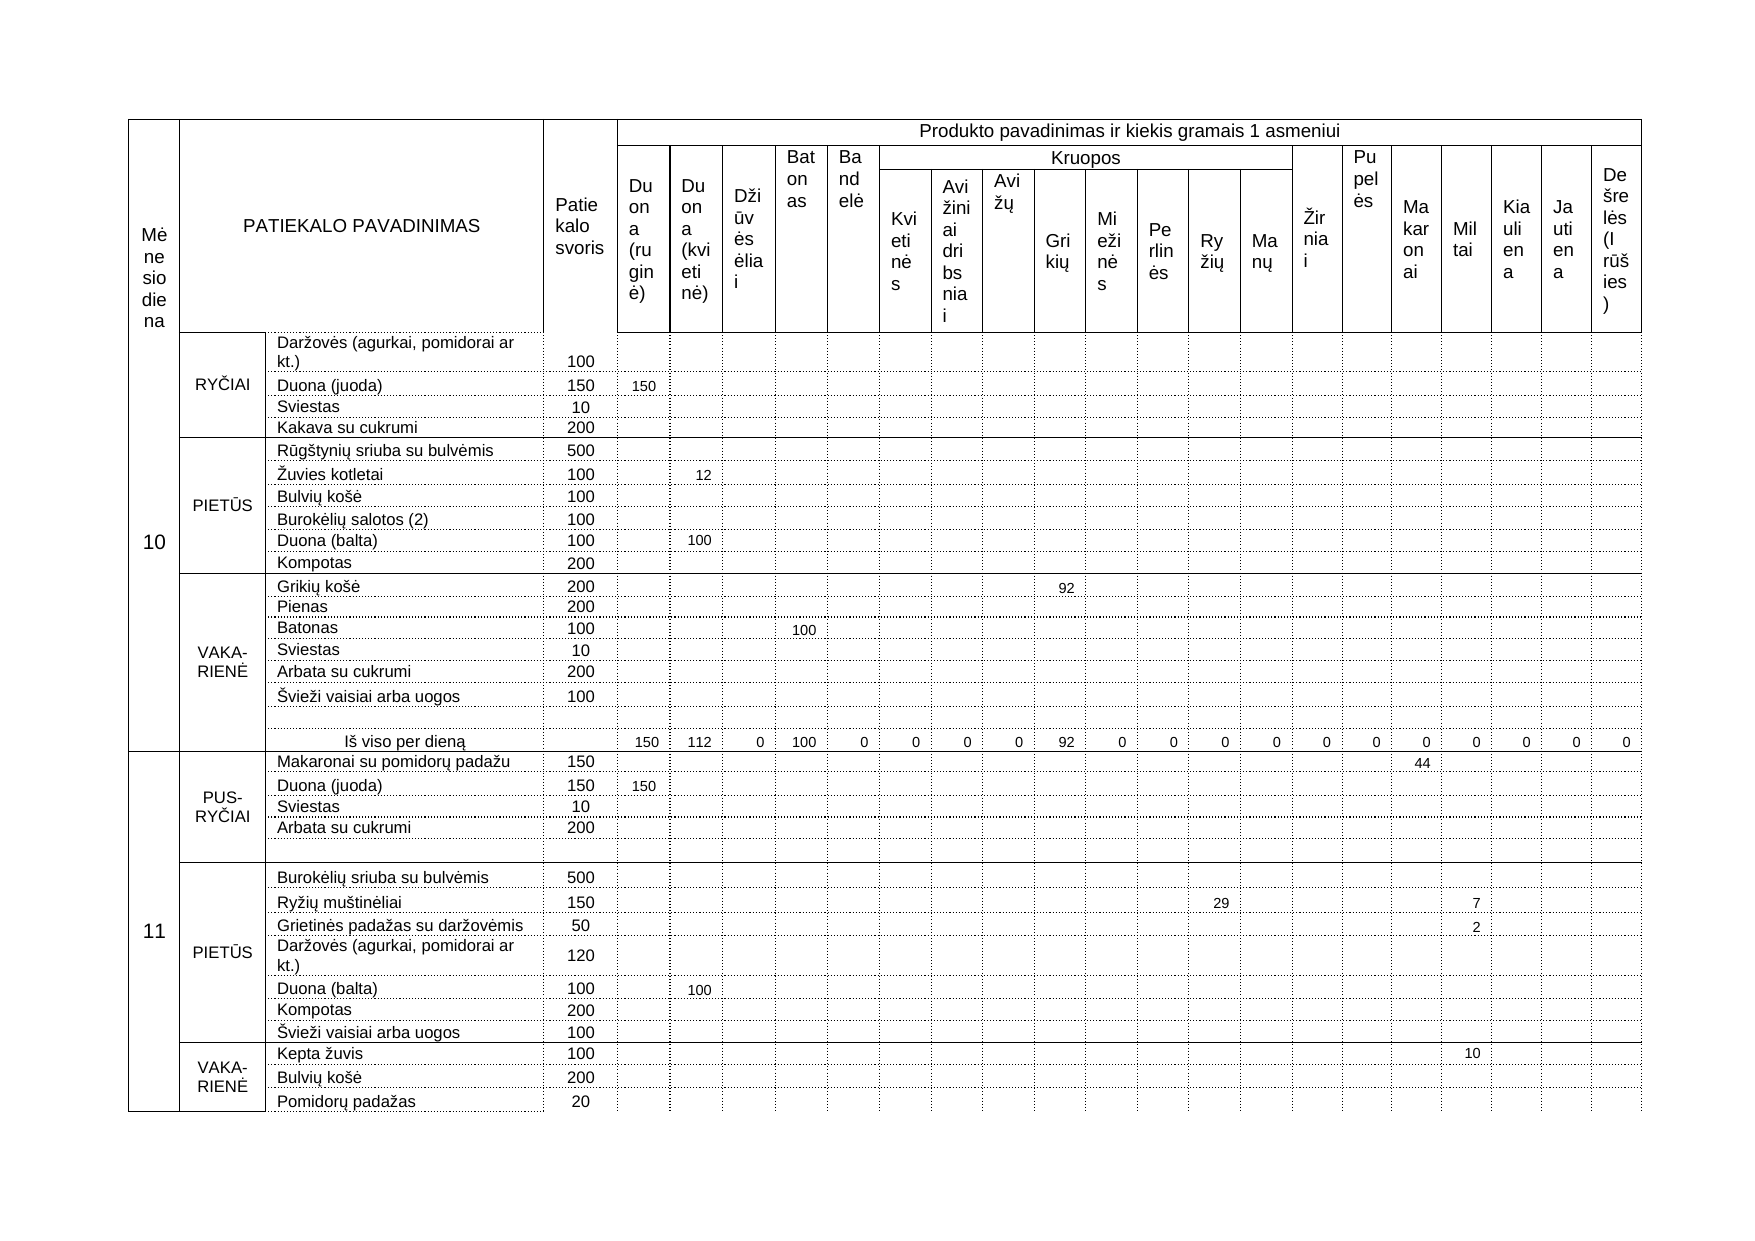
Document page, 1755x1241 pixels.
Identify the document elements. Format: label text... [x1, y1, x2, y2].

table_cell Pienas [266, 596, 544, 616]
table_cell Manų [1241, 170, 1292, 332]
table_cell [880, 998, 931, 1020]
table_cell [1542, 484, 1592, 506]
table_cell 150 [544, 371, 617, 395]
table_cell [266, 838, 544, 862]
table_cell [880, 1064, 931, 1087]
table_cell [1542, 816, 1592, 838]
table_cell [1442, 1020, 1492, 1042]
table_cell [1189, 529, 1240, 551]
table_cell [1592, 574, 1642, 596]
table_cell [931, 1064, 983, 1087]
table_cell 100 [544, 682, 617, 706]
table_cell 150 [618, 728, 670, 751]
table_cell [1086, 574, 1137, 596]
table_cell Arbata su cukrumi [266, 660, 544, 682]
table_cell [1442, 506, 1492, 529]
table_cell [1442, 1087, 1492, 1111]
table_cell [1442, 706, 1492, 727]
table_cell [618, 752, 670, 771]
table_cell [828, 998, 879, 1020]
table_cell [1342, 1043, 1392, 1064]
table_cell [983, 333, 1034, 371]
table_cell [1392, 638, 1442, 660]
table_cell Avižų [983, 170, 1034, 332]
table_cell [1342, 1020, 1392, 1042]
table_cell [1137, 706, 1189, 727]
table_cell [723, 998, 775, 1020]
table_cell [1034, 706, 1086, 727]
table_cell 100 [670, 975, 723, 998]
table_cell 0 [1592, 728, 1642, 751]
table_cell [1034, 1020, 1086, 1042]
table_cell [1240, 1087, 1292, 1111]
table_cell Rūgštynių sriuba su bulvėmis [266, 438, 544, 460]
table_cell [618, 529, 670, 551]
table_cell [880, 771, 931, 794]
table_cell [1240, 887, 1292, 912]
table_cell [618, 682, 670, 706]
table_cell [1592, 887, 1642, 912]
table_cell 0 [983, 728, 1034, 751]
table_cell [775, 1043, 827, 1064]
table_cell [1292, 682, 1342, 706]
table_cell Bulvių košė [266, 484, 544, 506]
table_cell Duona (kvietinė) [671, 146, 722, 332]
table_cell [1137, 1087, 1189, 1111]
table_cell [1137, 551, 1189, 573]
table_cell Kruopos [880, 146, 1292, 169]
table_cell [828, 975, 879, 998]
table_cell [723, 616, 775, 638]
table_cell Dešrelės (I rūšies) [1592, 146, 1641, 332]
table_cell [1292, 529, 1342, 551]
table_cell [880, 395, 931, 417]
table_cell [1137, 752, 1189, 771]
table_cell [828, 816, 879, 838]
table_cell [1442, 438, 1492, 460]
table_cell 100 [544, 506, 617, 529]
table_cell [828, 395, 879, 417]
table_cell [828, 912, 879, 935]
table_cell [880, 1020, 931, 1042]
table_cell [983, 682, 1034, 706]
table_cell [1137, 1020, 1189, 1042]
table_cell [1492, 660, 1542, 682]
table_cell Kompotas [266, 998, 544, 1020]
table_cell 10 [544, 638, 617, 660]
table_cell [1342, 438, 1392, 460]
table_cell [828, 460, 879, 484]
table_cell [723, 816, 775, 838]
table_cell [1592, 529, 1642, 551]
table_cell [618, 460, 670, 484]
table_cell [1086, 935, 1137, 974]
table_cell [618, 935, 670, 974]
table_cell [828, 574, 879, 596]
table_cell [1392, 371, 1442, 395]
table_cell [723, 935, 775, 974]
table_cell [1542, 838, 1592, 862]
table_cell [775, 333, 827, 371]
table_cell [775, 771, 827, 794]
table_cell [1137, 371, 1189, 395]
table_cell [1342, 706, 1392, 727]
table_cell 500 [544, 438, 617, 460]
table_cell [828, 863, 879, 887]
table_cell 100 [544, 332, 617, 371]
table_cell [618, 1064, 670, 1087]
table_cell [1342, 551, 1392, 573]
table_cell [1137, 638, 1189, 660]
table_cell Grikių [1035, 170, 1085, 332]
table_cell [1034, 838, 1086, 862]
table_cell [1342, 795, 1392, 816]
table_cell [1034, 638, 1086, 660]
table_cell [983, 371, 1034, 395]
table_cell [1189, 752, 1240, 771]
table_cell 0 [1240, 728, 1292, 751]
table_cell Batonas [776, 146, 827, 332]
table_cell [1137, 912, 1189, 935]
table_cell [983, 975, 1034, 998]
table_cell [828, 682, 879, 706]
table_cell [931, 935, 983, 974]
table_cell [880, 975, 931, 998]
table_cell 100 [544, 616, 617, 638]
table_cell [1492, 975, 1542, 998]
table_cell [723, 1043, 775, 1064]
table_cell [1392, 935, 1442, 974]
table_cell [1542, 887, 1592, 912]
table_cell [775, 935, 827, 974]
table_cell [1034, 551, 1086, 573]
table_cell [670, 551, 723, 573]
table_cell [931, 863, 983, 887]
table_cell [828, 1043, 879, 1064]
table_cell [1137, 660, 1189, 682]
table_cell Kompotas [266, 551, 544, 573]
table_cell [1240, 682, 1292, 706]
table_cell Arbata su cukrumi [266, 816, 544, 838]
table_cell [880, 484, 931, 506]
table_cell [880, 460, 931, 484]
table_cell 100 [544, 529, 617, 551]
table_cell [723, 574, 775, 596]
table_cell [723, 460, 775, 484]
table_cell [880, 333, 931, 371]
table_cell 0 [723, 728, 775, 751]
table_cell Žuvies kotletai [266, 460, 544, 484]
table_cell 0 [931, 728, 983, 751]
table_cell [1392, 682, 1442, 706]
table_cell [670, 506, 723, 529]
table_cell [1442, 682, 1492, 706]
table_cell [1392, 816, 1442, 838]
table_cell [1086, 975, 1137, 998]
table_cell [1137, 935, 1189, 974]
table_cell Žirniai [1293, 146, 1342, 332]
table_cell [1592, 417, 1642, 437]
table_cell Sviestas [266, 395, 544, 417]
table_cell [1542, 935, 1592, 974]
table_cell [983, 998, 1034, 1020]
table_cell [1592, 1020, 1642, 1042]
table_cell [931, 706, 983, 727]
table_cell Avižiniai dribsniai [932, 170, 982, 332]
table_cell [618, 998, 670, 1020]
table_cell Duona (balta) [266, 529, 544, 551]
table_cell [670, 660, 723, 682]
table_cell [828, 1087, 879, 1111]
table_cell [880, 438, 931, 460]
table_cell [1137, 887, 1189, 912]
table_cell [1189, 460, 1240, 484]
table_cell [931, 998, 983, 1020]
table_cell [1189, 484, 1240, 506]
table_cell [1292, 333, 1342, 371]
table_cell Švieži vaisiai arba uogos [266, 682, 544, 706]
table_cell [670, 1064, 723, 1087]
table_cell [1240, 484, 1292, 506]
table_cell [775, 574, 827, 596]
table_cell [1240, 1043, 1292, 1064]
table_cell [670, 998, 723, 1020]
table_cell [1342, 912, 1392, 935]
table_cell [1592, 975, 1642, 998]
table_cell [1342, 682, 1392, 706]
table_cell [1086, 912, 1137, 935]
table_cell [1240, 395, 1292, 417]
table_cell [1292, 706, 1342, 727]
table_cell [1292, 438, 1342, 460]
table_cell [1542, 551, 1592, 573]
table_cell [618, 484, 670, 506]
table_cell [1342, 998, 1392, 1020]
table_cell [1492, 795, 1542, 816]
table_cell [880, 706, 931, 727]
table_cell Pomidorų padažas [266, 1087, 544, 1111]
table_cell 150 [618, 371, 670, 395]
table_cell [983, 912, 1034, 935]
table_cell [775, 551, 827, 573]
table_cell [1492, 417, 1542, 437]
table_cell Batonas [266, 616, 544, 638]
table_cell [1240, 460, 1292, 484]
table_cell [931, 682, 983, 706]
table_cell [1292, 371, 1342, 395]
table_cell [544, 838, 617, 862]
table_cell [1592, 333, 1642, 371]
table_cell Perlinės [1138, 170, 1188, 332]
table_cell [775, 660, 827, 682]
table_cell [1086, 795, 1137, 816]
table_cell [1137, 616, 1189, 638]
table_cell [1392, 417, 1442, 437]
table_cell [1240, 752, 1292, 771]
table_cell [1086, 484, 1137, 506]
table_cell [1342, 484, 1392, 506]
table_cell [1086, 1043, 1137, 1064]
table_cell [1392, 1020, 1442, 1042]
table_cell [1137, 975, 1189, 998]
table_cell [1034, 371, 1086, 395]
table_header Mėnesio diena [129, 120, 179, 332]
table_cell [828, 596, 879, 616]
table_cell [670, 795, 723, 816]
table_cell [1342, 574, 1392, 596]
table_cell [1086, 863, 1137, 887]
table_cell [828, 795, 879, 816]
table_cell [983, 1064, 1034, 1087]
table_cell Duona (ruginė) [618, 146, 669, 332]
table_cell 10 [544, 795, 617, 816]
table_cell [828, 887, 879, 912]
table_cell [723, 371, 775, 395]
table_cell [723, 795, 775, 816]
table_cell [775, 682, 827, 706]
table_cell [723, 752, 775, 771]
table_cell [1542, 506, 1592, 529]
table_cell [828, 706, 879, 727]
table_cell [1392, 1087, 1442, 1111]
table_cell [880, 1043, 931, 1064]
table_cell [1034, 395, 1086, 417]
table_cell [1492, 935, 1542, 974]
table_cell [1592, 638, 1642, 660]
table_cell [1592, 682, 1642, 706]
table_cell [618, 438, 670, 460]
table_cell [1592, 1043, 1642, 1064]
table_cell 0 [1442, 728, 1492, 751]
table_cell [1086, 816, 1137, 838]
table_cell 7 [1442, 887, 1492, 912]
table_cell [723, 838, 775, 862]
table_cell [1034, 1087, 1086, 1111]
table_cell [1342, 596, 1392, 616]
table_cell [775, 596, 827, 616]
table_cell [828, 551, 879, 573]
table_cell [931, 816, 983, 838]
table_cell [1342, 863, 1392, 887]
table_cell [1137, 460, 1189, 484]
table_cell [828, 752, 879, 771]
table_cell [266, 706, 544, 727]
table_cell [828, 771, 879, 794]
table_cell [1592, 935, 1642, 974]
table_cell [931, 975, 983, 998]
table_cell [1086, 460, 1137, 484]
table_cell [1392, 574, 1442, 596]
table_cell [723, 863, 775, 887]
table_cell [1592, 484, 1642, 506]
table_cell [931, 1087, 983, 1111]
table_cell 200 [544, 417, 617, 437]
table_cell [1292, 460, 1342, 484]
table_cell [1542, 596, 1592, 616]
table_cell [1392, 1064, 1442, 1087]
table_cell Iš viso per dieną [266, 728, 544, 751]
table_cell 100 [544, 484, 617, 506]
table_cell [1492, 1087, 1542, 1111]
table_cell [1492, 371, 1542, 395]
table_cell Ryžių [1189, 170, 1240, 332]
table_cell VAKA- RIENĖ [180, 1043, 265, 1111]
table_cell [775, 417, 827, 437]
table_cell [1542, 1020, 1592, 1042]
table_cell 0 [828, 728, 879, 751]
table_cell [618, 795, 670, 816]
table_cell 0 [1292, 728, 1342, 751]
table_cell [880, 371, 931, 395]
table_cell [931, 838, 983, 862]
table_cell [983, 771, 1034, 794]
table_cell [1492, 574, 1542, 596]
table_cell [1392, 975, 1442, 998]
table_cell [880, 887, 931, 912]
table_cell [1034, 616, 1086, 638]
table_cell [775, 638, 827, 660]
table_cell [1442, 660, 1492, 682]
table_cell [1592, 371, 1642, 395]
table_cell [828, 438, 879, 460]
table_cell Džiūvėsėliai [723, 146, 775, 332]
table_cell [723, 771, 775, 794]
table_cell [1240, 795, 1292, 816]
table_cell [983, 795, 1034, 816]
table_cell 0 [880, 728, 931, 751]
table_cell [1189, 1043, 1240, 1064]
table_cell [1189, 912, 1240, 935]
table_cell Pupelės [1343, 146, 1391, 332]
table_cell [1592, 1064, 1642, 1087]
table_cell [1542, 795, 1592, 816]
table_cell [1240, 838, 1292, 862]
table_cell [775, 912, 827, 935]
table_cell [931, 795, 983, 816]
table_cell [1492, 912, 1542, 935]
table_cell [1086, 838, 1137, 862]
table_cell 120 [544, 935, 617, 974]
table_cell [1492, 682, 1542, 706]
table_cell [1189, 438, 1240, 460]
table_cell [618, 638, 670, 660]
table_cell [1492, 887, 1542, 912]
table_cell [1392, 506, 1442, 529]
table_cell 200 [544, 551, 617, 573]
table_cell VAKA- RIENĖ [180, 574, 265, 751]
table_cell 100 [670, 529, 723, 551]
table_cell [670, 816, 723, 838]
table_cell [1034, 682, 1086, 706]
table_cell 100 [544, 1043, 617, 1064]
table_cell [931, 417, 983, 437]
table_cell Ryžių muštinėliai [266, 887, 544, 912]
table_cell [1392, 529, 1442, 551]
table_cell [1342, 616, 1392, 638]
table_cell [983, 1087, 1034, 1111]
table_cell [1342, 417, 1392, 437]
table_cell 100 [544, 460, 617, 484]
table_cell [1034, 1043, 1086, 1064]
table_cell [1342, 887, 1392, 912]
table_cell 150 [544, 887, 617, 912]
table_cell [880, 417, 931, 437]
table_cell [983, 417, 1034, 437]
table_cell [1189, 1064, 1240, 1087]
table_cell [1086, 660, 1137, 682]
table_cell [670, 887, 723, 912]
table_cell [775, 998, 827, 1020]
table_cell [880, 816, 931, 838]
table_cell [1592, 395, 1642, 417]
table_cell 100 [775, 728, 827, 751]
table_cell [1292, 998, 1342, 1020]
table_cell [1189, 660, 1240, 682]
table_cell [618, 506, 670, 529]
table_cell [670, 395, 723, 417]
table_cell [1034, 506, 1086, 529]
table_cell [983, 506, 1034, 529]
table_cell [1034, 596, 1086, 616]
table_cell [880, 596, 931, 616]
table_cell [1292, 574, 1342, 596]
table_cell [723, 438, 775, 460]
table_cell [931, 551, 983, 573]
table_cell [880, 616, 931, 638]
table_cell [775, 529, 827, 551]
table_cell [670, 1087, 723, 1111]
table_cell [670, 417, 723, 437]
table_cell [1492, 596, 1542, 616]
table_cell Miltai [1442, 146, 1491, 332]
table_cell [1189, 795, 1240, 816]
table_cell [1189, 551, 1240, 573]
table_cell [1492, 333, 1542, 371]
table_cell [1240, 771, 1292, 794]
table_cell [723, 682, 775, 706]
table_cell [1592, 863, 1642, 887]
table_cell [1189, 975, 1240, 998]
table_cell [1442, 484, 1492, 506]
table_cell [1392, 998, 1442, 1020]
table_cell [1240, 975, 1292, 998]
table_cell [1189, 574, 1240, 596]
table_cell [1342, 838, 1392, 862]
table_cell [1342, 1087, 1392, 1111]
table_cell [931, 1043, 983, 1064]
table_cell [1492, 1020, 1542, 1042]
table_cell 50 [544, 912, 617, 935]
table_cell [1034, 998, 1086, 1020]
table_cell [1392, 838, 1442, 862]
table_cell [931, 752, 983, 771]
table_cell [931, 460, 983, 484]
table_cell [723, 638, 775, 660]
table_cell [1392, 616, 1442, 638]
table_cell [1442, 752, 1492, 771]
table_cell [618, 333, 670, 371]
table_cell [1292, 484, 1342, 506]
table_cell [1034, 771, 1086, 794]
table_cell [1342, 660, 1392, 682]
table_cell Duona (juoda) [266, 371, 544, 395]
table_cell 150 [544, 771, 617, 794]
table_cell [723, 1087, 775, 1111]
table_cell [1442, 1064, 1492, 1087]
table_cell 0 [1086, 728, 1137, 751]
table_cell [1034, 529, 1086, 551]
table_cell [1034, 660, 1086, 682]
table_cell [1086, 417, 1137, 437]
table_cell [723, 706, 775, 727]
table_cell [828, 333, 879, 371]
table_cell [1034, 935, 1086, 974]
table_cell [1292, 795, 1342, 816]
table_cell [983, 863, 1034, 887]
table_cell [618, 574, 670, 596]
table_cell 200 [544, 574, 617, 596]
table_cell [1492, 706, 1542, 727]
table_cell [1442, 596, 1492, 616]
table_cell [775, 863, 827, 887]
table_cell [1592, 752, 1642, 771]
table_cell [1137, 682, 1189, 706]
table_cell [1034, 417, 1086, 437]
table_cell [983, 1043, 1034, 1064]
table_cell [1392, 484, 1442, 506]
table_cell 10 [1442, 1043, 1492, 1064]
table_cell [1137, 998, 1189, 1020]
table_cell [1034, 887, 1086, 912]
table_cell [670, 863, 723, 887]
table_cell [828, 417, 879, 437]
table_cell [1034, 795, 1086, 816]
table_cell [775, 371, 827, 395]
table_cell [1592, 460, 1642, 484]
table_cell [1086, 1020, 1137, 1042]
table_cell [670, 771, 723, 794]
table_cell [723, 506, 775, 529]
table_cell [723, 333, 775, 371]
table_cell [1592, 771, 1642, 794]
table_cell [1086, 616, 1137, 638]
table_cell [1492, 998, 1542, 1020]
table_cell [775, 795, 827, 816]
table_cell [1189, 333, 1240, 371]
table_cell [670, 574, 723, 596]
table_cell Daržovės (agurkai, pomidorai ar kt.) [266, 332, 544, 371]
table_cell Makaronai [1392, 146, 1441, 332]
table_cell [880, 795, 931, 816]
table_cell Kvietinės [880, 170, 931, 332]
table_cell [931, 506, 983, 529]
table_cell [1086, 596, 1137, 616]
table_cell [880, 574, 931, 596]
table_cell Bandelė [828, 146, 879, 332]
table_cell [1086, 333, 1137, 371]
table_cell [775, 395, 827, 417]
table_cell [1189, 935, 1240, 974]
table_cell [1542, 912, 1592, 935]
table_cell [618, 1087, 670, 1111]
table_cell [1240, 1020, 1292, 1042]
table_cell [1392, 333, 1442, 371]
table_cell [880, 912, 931, 935]
table_cell [1342, 1064, 1392, 1087]
table_cell [723, 660, 775, 682]
table_cell [670, 752, 723, 771]
table_cell [1034, 1064, 1086, 1087]
table_cell PIETŪS [180, 438, 265, 573]
table_cell [1492, 1043, 1542, 1064]
table_cell [1240, 333, 1292, 371]
table_cell [618, 838, 670, 862]
table_cell [1542, 438, 1592, 460]
table_cell [1240, 706, 1292, 727]
table_cell Bulvių košė [266, 1064, 544, 1087]
table_cell [723, 395, 775, 417]
table_cell Kepta žuvis [266, 1043, 544, 1064]
table_cell [1240, 660, 1292, 682]
table_cell [1137, 506, 1189, 529]
table_cell [1342, 935, 1392, 974]
table_cell 200 [544, 1064, 617, 1087]
table_cell [983, 484, 1034, 506]
table_cell [1542, 333, 1592, 371]
table_cell [1189, 863, 1240, 887]
table_cell [1086, 1064, 1137, 1087]
table_cell [1137, 838, 1189, 862]
table_cell [1137, 417, 1189, 437]
table_cell [775, 438, 827, 460]
table_cell [1442, 333, 1492, 371]
table_cell Kiauliena [1492, 146, 1541, 332]
table_cell [1442, 838, 1492, 862]
table_cell [880, 506, 931, 529]
table_cell [1442, 998, 1492, 1020]
table_cell [544, 706, 617, 727]
table_cell [931, 333, 983, 371]
table_cell [723, 484, 775, 506]
table_cell [1292, 417, 1342, 437]
table_cell [931, 771, 983, 794]
table_cell [1342, 816, 1392, 838]
table_cell [618, 975, 670, 998]
table_cell [880, 838, 931, 862]
table_cell [1492, 863, 1542, 887]
table_cell [1292, 1064, 1342, 1087]
table_cell [775, 484, 827, 506]
table_cell [983, 660, 1034, 682]
table_cell 10 [544, 395, 617, 417]
table_cell [1292, 395, 1342, 417]
table_cell [1542, 771, 1592, 794]
table_cell [1240, 551, 1292, 573]
table_cell [1592, 998, 1642, 1020]
table_cell [1189, 506, 1240, 529]
table_cell [1542, 1087, 1592, 1111]
table_cell [1492, 838, 1542, 862]
table_cell [1492, 616, 1542, 638]
table_cell [1492, 460, 1542, 484]
table_cell [1137, 795, 1189, 816]
table_cell Grietinės padažas su daržovėmis [266, 912, 544, 935]
table_cell [1240, 529, 1292, 551]
table_cell [775, 838, 827, 862]
table_cell [1240, 506, 1292, 529]
table_cell [618, 863, 670, 887]
table_cell [931, 529, 983, 551]
table_cell [828, 371, 879, 395]
table_cell 150 [544, 752, 617, 771]
table_cell 200 [544, 998, 617, 1020]
table_cell [828, 1064, 879, 1087]
table_cell [618, 395, 670, 417]
table_cell Kakava su cukrumi [266, 417, 544, 437]
table_cell [1592, 506, 1642, 529]
table_cell [1034, 333, 1086, 371]
table_cell [618, 706, 670, 727]
table_cell [618, 660, 670, 682]
table_cell [1292, 935, 1342, 974]
table_cell [983, 574, 1034, 596]
table_cell [983, 460, 1034, 484]
table_cell [1240, 616, 1292, 638]
table_cell [1086, 371, 1137, 395]
table_cell [1034, 484, 1086, 506]
table_cell [1492, 484, 1542, 506]
table_cell 20 [544, 1087, 617, 1111]
table_cell [670, 484, 723, 506]
table_cell [1542, 460, 1592, 484]
table_cell [1137, 863, 1189, 887]
table_cell [1442, 529, 1492, 551]
table_cell [1189, 638, 1240, 660]
table_header PATIEKALO PAVADINIMAS [180, 120, 543, 332]
table_cell [1137, 771, 1189, 794]
table_cell [1086, 551, 1137, 573]
table_cell [1492, 529, 1542, 551]
table_cell [931, 574, 983, 596]
table_cell [983, 395, 1034, 417]
table_cell [828, 616, 879, 638]
table_cell [1292, 596, 1342, 616]
table_cell [1189, 682, 1240, 706]
table_cell [670, 638, 723, 660]
table_cell [1189, 998, 1240, 1020]
table_cell PIETŪS [180, 863, 265, 1042]
table_cell [983, 887, 1034, 912]
table_cell 112 [670, 728, 723, 751]
table_cell [880, 682, 931, 706]
table_cell [1086, 887, 1137, 912]
table_cell [880, 660, 931, 682]
table_cell [1592, 838, 1642, 862]
table_cell [1542, 706, 1592, 727]
table_cell [1086, 529, 1137, 551]
table_cell [1240, 596, 1292, 616]
table_cell [1392, 660, 1442, 682]
table_cell [983, 616, 1034, 638]
table_cell [1086, 752, 1137, 771]
table_cell [1240, 371, 1292, 395]
table_cell [1189, 395, 1240, 417]
table_cell [1392, 795, 1442, 816]
table_cell [1342, 506, 1392, 529]
table_cell [775, 887, 827, 912]
table_cell [983, 529, 1034, 551]
table_cell [775, 1087, 827, 1111]
table_cell 200 [544, 816, 617, 838]
table_cell 44 [1392, 752, 1442, 771]
table_cell [1240, 935, 1292, 974]
table_cell [1442, 771, 1492, 794]
table_cell 100 [544, 975, 617, 998]
table_cell [1034, 863, 1086, 887]
table_cell RYČIAI [180, 333, 265, 437]
table_cell [1442, 574, 1492, 596]
table_cell [1492, 1064, 1542, 1087]
table_cell [1086, 395, 1137, 417]
table_cell [1342, 771, 1392, 794]
table_cell [1034, 460, 1086, 484]
table_cell Makaronai su pomidorų padažu [266, 752, 544, 771]
table_cell [1592, 795, 1642, 816]
table_cell [1542, 395, 1592, 417]
table_cell [775, 1020, 827, 1042]
table_cell [983, 438, 1034, 460]
table_cell [723, 1020, 775, 1042]
table_cell [670, 935, 723, 974]
table_cell [723, 551, 775, 573]
table_cell [1342, 460, 1392, 484]
table_cell [775, 506, 827, 529]
table_cell 11 [129, 752, 179, 1111]
table_cell [1189, 417, 1240, 437]
table_cell [723, 1064, 775, 1087]
table_cell [828, 506, 879, 529]
table_cell [775, 975, 827, 998]
table_cell Duona (balta) [266, 975, 544, 998]
table_cell [1342, 333, 1392, 371]
table_cell Jautiena [1542, 146, 1591, 332]
table_cell [1086, 771, 1137, 794]
table_cell [1442, 371, 1492, 395]
table_cell 0 [1342, 728, 1392, 751]
table_cell [1086, 438, 1137, 460]
table_cell [1137, 438, 1189, 460]
table_cell [1086, 682, 1137, 706]
table_cell 0 [1189, 728, 1240, 751]
table_cell [1492, 506, 1542, 529]
table_cell [880, 1087, 931, 1111]
table_cell [931, 395, 983, 417]
table_cell [828, 1020, 879, 1042]
table_cell [1034, 752, 1086, 771]
table_cell [1542, 417, 1592, 437]
table_cell [1492, 638, 1542, 660]
table_cell [618, 816, 670, 838]
table_cell [1189, 706, 1240, 727]
table_cell Švieži vaisiai arba uogos [266, 1020, 544, 1042]
table_cell [1034, 438, 1086, 460]
table_cell [1442, 975, 1492, 998]
table_cell 12 [670, 460, 723, 484]
table_cell [723, 887, 775, 912]
table_cell [1592, 596, 1642, 616]
table_cell [1592, 551, 1642, 573]
table_cell [1189, 596, 1240, 616]
table_cell [1086, 706, 1137, 727]
table_cell [670, 838, 723, 862]
table_cell [1189, 616, 1240, 638]
table_cell [1189, 838, 1240, 862]
table_cell Daržovės (agurkai, pomidorai ar kt.) [266, 935, 544, 974]
table_cell [880, 551, 931, 573]
table_cell [1240, 574, 1292, 596]
table_cell [1542, 682, 1592, 706]
table_header Produkto pavadinimas ir kiekis gramais 1 asmeniui [618, 120, 1641, 145]
table_cell [931, 484, 983, 506]
table_cell [670, 616, 723, 638]
table_cell [670, 371, 723, 395]
table_cell [1137, 395, 1189, 417]
table_cell [1292, 887, 1342, 912]
table_cell [1492, 438, 1542, 460]
table_cell [983, 816, 1034, 838]
table_cell [1392, 1043, 1442, 1064]
table_cell [1240, 912, 1292, 935]
table_cell 200 [544, 596, 617, 616]
table_cell [1342, 752, 1392, 771]
table_cell [1240, 863, 1292, 887]
table_cell 0 [1542, 728, 1592, 751]
table_cell [1392, 551, 1442, 573]
table_cell [931, 1020, 983, 1042]
table_cell 0 [1492, 728, 1542, 751]
table_cell [1542, 1043, 1592, 1064]
table_cell [828, 935, 879, 974]
table_cell [1342, 638, 1392, 660]
table_cell PUS- RYČIAI [180, 752, 265, 862]
table_cell [1292, 506, 1342, 529]
table_cell [931, 887, 983, 912]
table_cell [723, 912, 775, 935]
table_cell [1342, 975, 1392, 998]
table_cell [618, 912, 670, 935]
table_cell [775, 460, 827, 484]
table_cell Sviestas [266, 795, 544, 816]
table_cell Sviestas [266, 638, 544, 660]
table_cell [983, 596, 1034, 616]
table_cell [880, 638, 931, 660]
table_cell [931, 616, 983, 638]
table_cell [1240, 998, 1292, 1020]
table_cell 0 [1137, 728, 1189, 751]
table_cell [1492, 395, 1542, 417]
table_cell [1292, 616, 1342, 638]
table_cell Duona (juoda) [266, 771, 544, 794]
table_cell [1392, 706, 1442, 727]
table_cell [1592, 816, 1642, 838]
table_cell [1240, 1064, 1292, 1087]
table_cell [1137, 529, 1189, 551]
table_cell [1292, 1087, 1342, 1111]
table_cell [1292, 912, 1342, 935]
table_cell [1086, 506, 1137, 529]
table_cell [1442, 417, 1492, 437]
table_cell Burokėlių sriuba su bulvėmis [266, 863, 544, 887]
table_cell [880, 935, 931, 974]
table_cell [618, 1043, 670, 1064]
table_cell [983, 838, 1034, 862]
table_cell [618, 616, 670, 638]
table_cell 92 [1034, 574, 1086, 596]
table_cell 150 [618, 771, 670, 794]
table_cell [1292, 1043, 1342, 1064]
table_cell [544, 728, 617, 751]
table_cell [1292, 771, 1342, 794]
table_cell [775, 1064, 827, 1087]
table_cell [1542, 863, 1592, 887]
table_cell [1292, 975, 1342, 998]
table_cell [670, 438, 723, 460]
table_cell [1542, 616, 1592, 638]
table_cell [775, 706, 827, 727]
table_cell [1189, 1020, 1240, 1042]
table_cell [1086, 1087, 1137, 1111]
table_cell [775, 816, 827, 838]
table_cell [1086, 998, 1137, 1020]
table_cell [931, 371, 983, 395]
table_cell [1592, 660, 1642, 682]
table_cell [1292, 1020, 1342, 1042]
table_cell [1137, 596, 1189, 616]
table_cell [1592, 1087, 1642, 1111]
table_cell [1189, 771, 1240, 794]
table_cell [828, 638, 879, 660]
table_cell [1542, 529, 1592, 551]
table_cell [775, 752, 827, 771]
table_cell [670, 912, 723, 935]
table_cell [983, 752, 1034, 771]
table_cell [1292, 638, 1342, 660]
table_cell [1592, 438, 1642, 460]
table_cell [931, 596, 983, 616]
table_cell [1392, 912, 1442, 935]
table_cell 200 [544, 660, 617, 682]
table_cell [983, 551, 1034, 573]
table_cell [1034, 975, 1086, 998]
table_cell [1392, 460, 1442, 484]
table_cell [1442, 816, 1492, 838]
table_cell [1442, 935, 1492, 974]
table_cell [1137, 1043, 1189, 1064]
table_cell 500 [544, 863, 617, 887]
table_cell [1342, 529, 1392, 551]
table_cell [1592, 616, 1642, 638]
table_cell [1292, 816, 1342, 838]
table_cell [828, 660, 879, 682]
table_cell 92 [1034, 728, 1086, 751]
table_cell [670, 706, 723, 727]
table_cell [1137, 484, 1189, 506]
table_cell [828, 529, 879, 551]
table_cell [618, 887, 670, 912]
table_cell [1542, 998, 1592, 1020]
table_cell [1240, 417, 1292, 437]
table_cell [1542, 660, 1592, 682]
table_cell Grikių košė [266, 574, 544, 596]
table_cell [670, 1043, 723, 1064]
table_cell [618, 417, 670, 437]
table_cell [1292, 660, 1342, 682]
table_cell [931, 912, 983, 935]
table_cell [1542, 574, 1592, 596]
table_cell [1542, 638, 1592, 660]
table_cell [1292, 863, 1342, 887]
table_cell [1137, 1064, 1189, 1087]
table_cell [1592, 912, 1642, 935]
table_cell [1492, 752, 1542, 771]
table_cell [983, 935, 1034, 974]
table_cell [1137, 574, 1189, 596]
table_cell [1240, 638, 1292, 660]
table_cell [880, 529, 931, 551]
table_cell [1442, 638, 1492, 660]
table_cell [828, 484, 879, 506]
table_cell [1292, 752, 1342, 771]
table_cell 2 [1442, 912, 1492, 935]
table_cell [1442, 395, 1492, 417]
table_cell [1442, 616, 1492, 638]
table_cell [1086, 638, 1137, 660]
table_cell [1137, 333, 1189, 371]
table_cell [1492, 771, 1542, 794]
table_cell [1034, 816, 1086, 838]
table_cell [618, 551, 670, 573]
table_cell [1342, 371, 1392, 395]
table_cell [670, 1020, 723, 1042]
table_cell [1392, 887, 1442, 912]
table_cell [1137, 816, 1189, 838]
table_cell [1492, 551, 1542, 573]
table_cell [1292, 551, 1342, 573]
table_cell 10 [129, 332, 179, 751]
table_cell 100 [775, 616, 827, 638]
table_cell [1189, 816, 1240, 838]
table_cell [1392, 863, 1442, 887]
table_cell Miežinės [1086, 170, 1137, 332]
table_cell [880, 863, 931, 887]
table_cell [931, 438, 983, 460]
table_cell [1542, 371, 1592, 395]
table_header Patiekalo svoris [544, 120, 617, 332]
table_cell [1442, 863, 1492, 887]
table_cell [880, 752, 931, 771]
table_cell Burokėlių salotos (2) [266, 506, 544, 529]
table_cell [618, 1020, 670, 1042]
table_cell [670, 682, 723, 706]
table_cell 0 [1392, 728, 1442, 751]
table_cell [1189, 1087, 1240, 1111]
table_cell [1442, 460, 1492, 484]
table_cell [1342, 395, 1392, 417]
table_cell [1492, 816, 1542, 838]
table_cell [1592, 706, 1642, 727]
table_cell [618, 596, 670, 616]
table_cell [983, 638, 1034, 660]
table_cell [723, 529, 775, 551]
table_cell [931, 660, 983, 682]
table_cell [723, 417, 775, 437]
table_cell [1189, 371, 1240, 395]
table_cell [1240, 816, 1292, 838]
table_cell [1240, 438, 1292, 460]
table_cell [723, 596, 775, 616]
table_cell [723, 975, 775, 998]
table_cell [983, 1020, 1034, 1042]
table_cell [1392, 438, 1442, 460]
table_cell [1542, 975, 1592, 998]
table_cell [670, 596, 723, 616]
table_cell [1392, 395, 1442, 417]
table_cell 29 [1189, 887, 1240, 912]
table_cell [1542, 1064, 1592, 1087]
table_cell [1292, 838, 1342, 862]
table_cell [1034, 912, 1086, 935]
table_cell [983, 706, 1034, 727]
table_cell [1392, 771, 1442, 794]
table_cell [1442, 551, 1492, 573]
table_cell 100 [544, 1020, 617, 1042]
table_cell [931, 638, 983, 660]
table_cell [670, 333, 723, 371]
table_cell [828, 838, 879, 862]
table_cell [1542, 752, 1592, 771]
table_cell [1392, 596, 1442, 616]
table_cell [1442, 795, 1492, 816]
